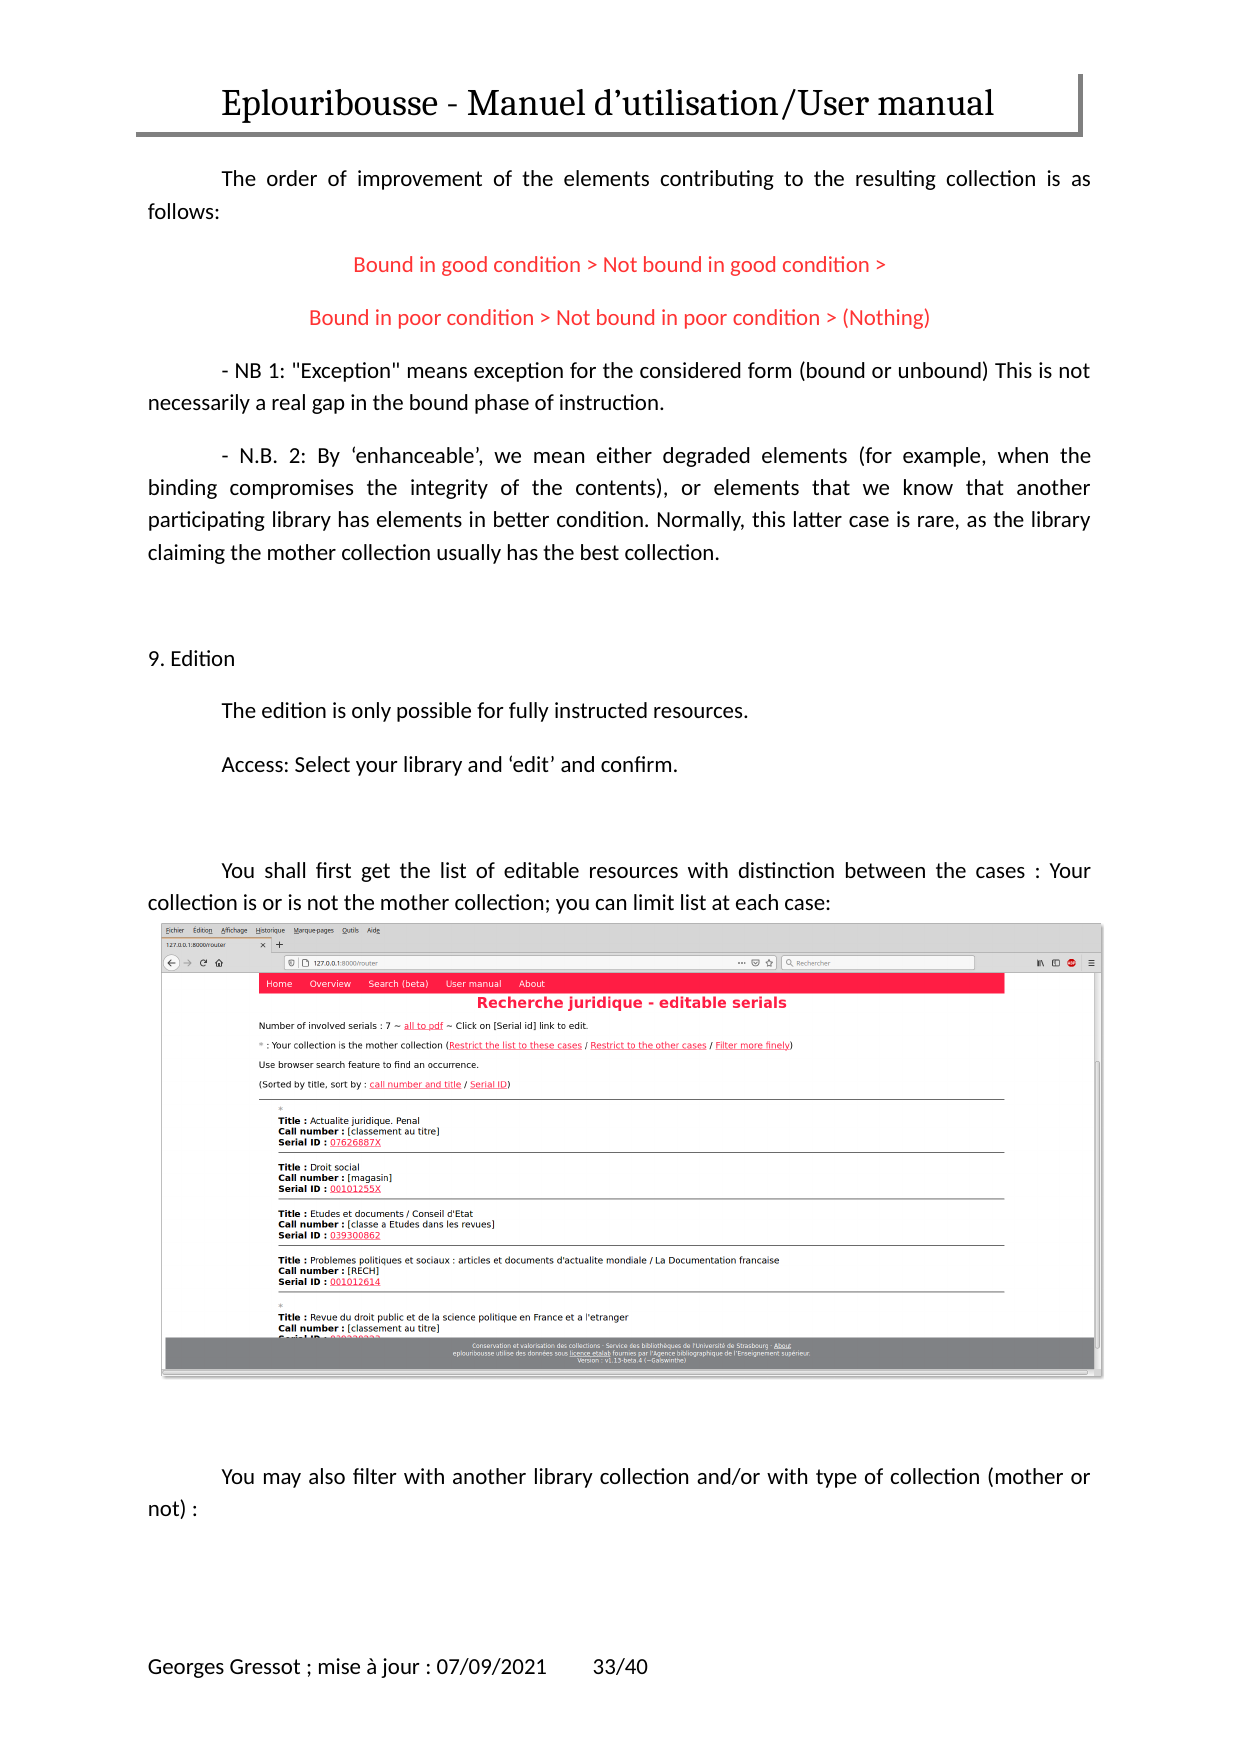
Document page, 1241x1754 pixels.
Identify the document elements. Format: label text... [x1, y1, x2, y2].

text The edition is only possible for fully instructed resources. [148, 697, 1093, 725]
text You shall first get the list of editable resources with distinction between the cases : Your collection is or is not the mother collection; you can limit list at each case: [148, 856, 1093, 916]
text The order of improvement of the elements contributing to the resulting collection is as follows: [148, 164, 1093, 225]
picture [159, 921, 1105, 1380]
text Bound in good condition > Not bound in good condition > [148, 250, 1093, 278]
text You may also filter with another library collection and/or with type of collection (mother or not) : [148, 1462, 1093, 1522]
text - N.B. 2: By ‘enhanceable’, we mean either degraded elements (for example, when the binding compromises the integrity of the contents), or elements that we know that another participating library has elements in better condition. Normally, this latter case is rare, as the library claiming the mother collection usually has the best collection. [148, 441, 1093, 566]
text Access: Select your library and ‘edit’ and confirm. [148, 750, 1093, 778]
text Bound in poor condition > Not bound in poor condition > (Nothing) [148, 303, 1093, 331]
text - NB 1: "Exception" means exception for the considered form (bound or unbound) This is not necessarily a real gap in the bound phase of instruction. [148, 356, 1093, 416]
text 9. Edition [148, 644, 1093, 672]
